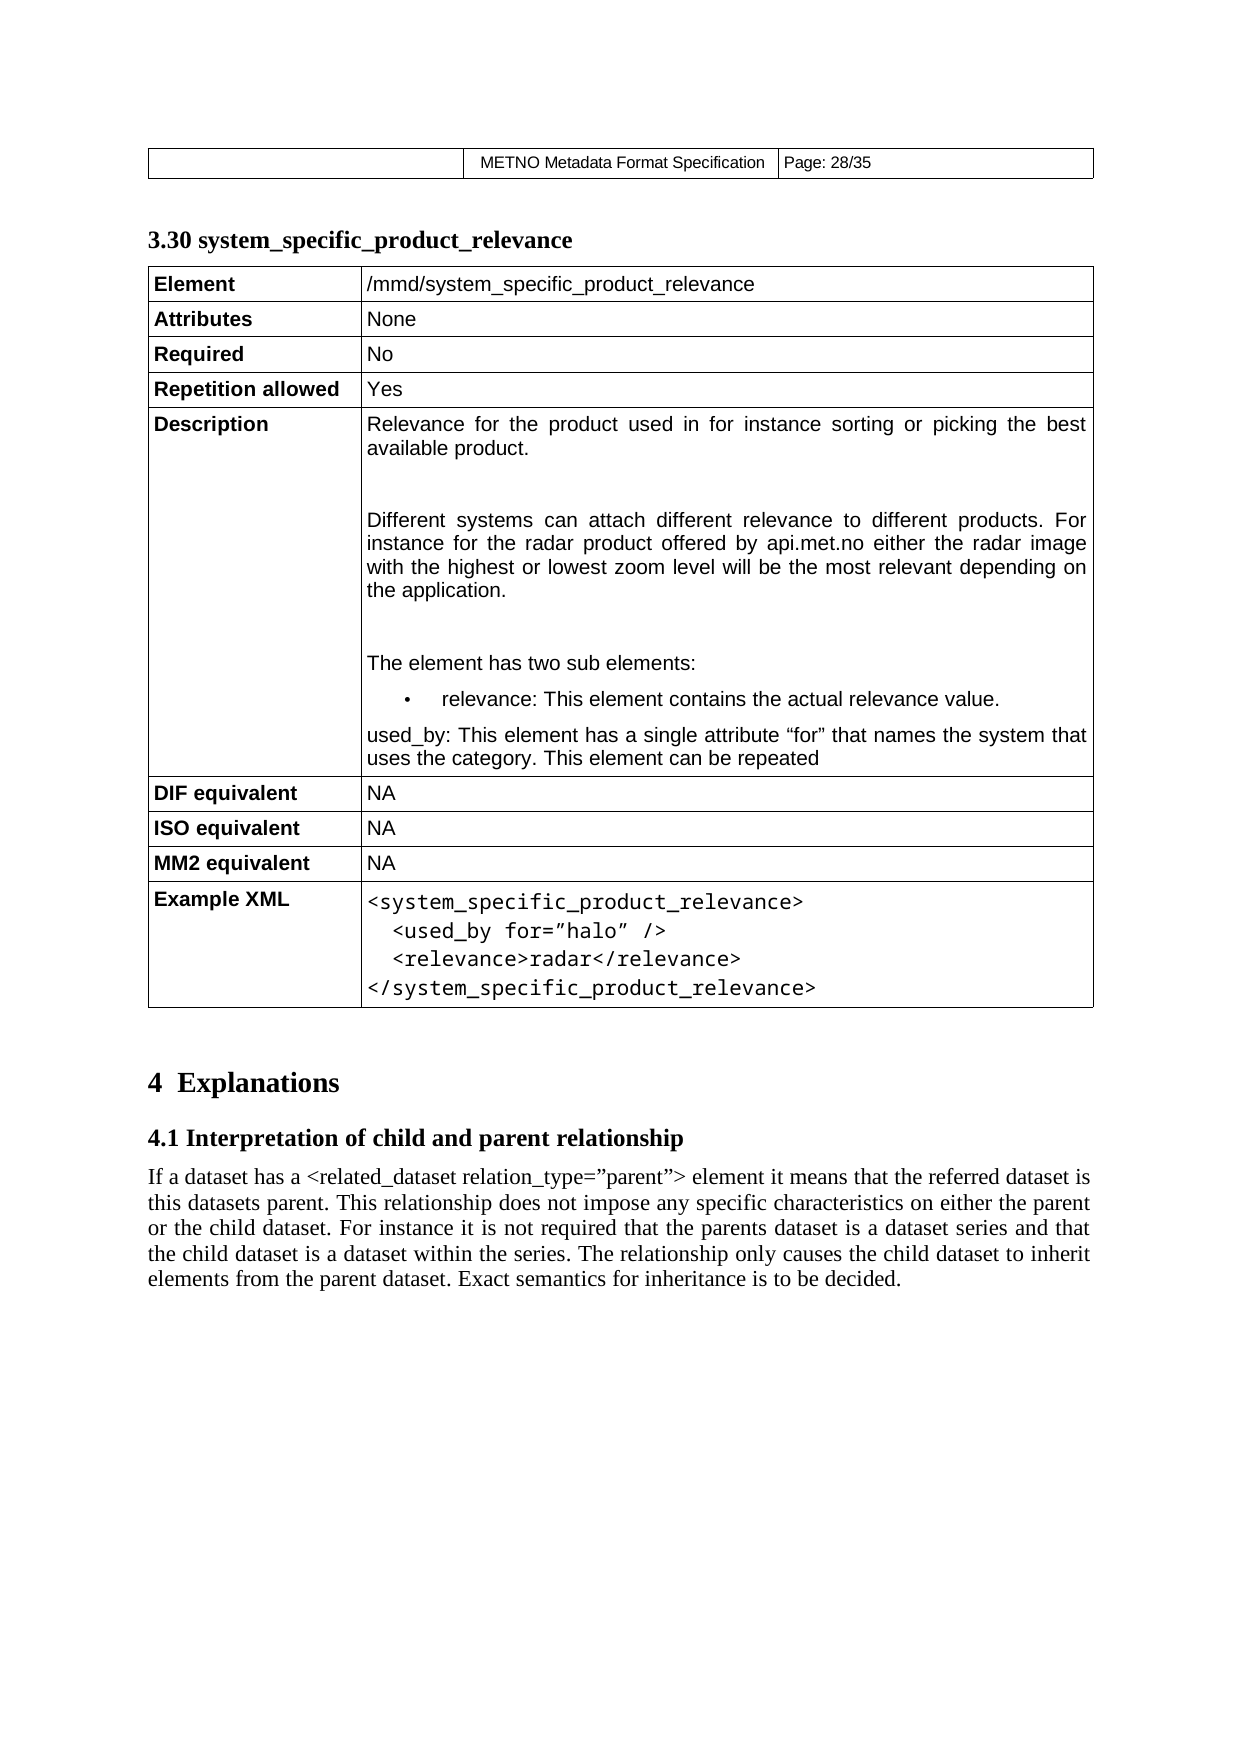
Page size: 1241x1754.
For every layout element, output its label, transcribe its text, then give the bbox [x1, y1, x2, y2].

table_cell NA [362, 777, 1093, 811]
table_cell NA [362, 847, 1093, 881]
table_cell MM2 equivalent [149, 847, 361, 881]
table_cell ISO equivalent [149, 812, 361, 846]
subtitle Explanations [148, 1066, 1093, 1098]
table_header Element [149, 267, 361, 301]
table_header /mmd/system_specific_product_relevance [362, 267, 1093, 301]
subtitle Interpretation of child and parent relationship [148, 1123, 1093, 1152]
table_cell DIF equivalent [149, 777, 361, 811]
subtitle system_specific_product_relevance [148, 226, 1093, 254]
table_cell Attributes [149, 302, 361, 336]
table_cell Required [149, 337, 361, 372]
text If a dataset has a <related_dataset relation_type=”parent”> element it means that the referred dataset is this datasets parent. This relationship does not impose any specific characteristics on either the parent or the child dataset. For instance it is not required that the parents dataset is a dataset series and that the child dataset is a dataset within the series. The relationship only causes the child dataset to inherit elements from the parent dataset. Exact semantics for inheritance is to be decided. [148, 1164, 1093, 1292]
table_cell None [362, 302, 1093, 336]
table_cell Description [149, 408, 361, 776]
table_cell Relevance for the product used in for instance sorting or picking the best available product. Different systems can attach different relevance to different products. For instance for the radar product offered by api.met.no either the radar image with the highest or lowest zoom level will be the most relevant depending on the application. The element has two sub elements: relevance: This element contains the actual relevance value. used_by: This element has a single attribute “for” that names the system that uses the category. This element can be repeated [362, 408, 1093, 776]
table_cell Repetition allowed [149, 373, 361, 407]
table_cell No [362, 337, 1093, 372]
table_cell NA [362, 812, 1093, 846]
table_cell Yes [362, 373, 1093, 407]
table_cell <system_specific_product_relevance> <used_by for=”halo” /> <relevance>radar</relevance> </system_specific_product_relevance> [362, 882, 1093, 1007]
table_cell Example XML [149, 882, 361, 1007]
